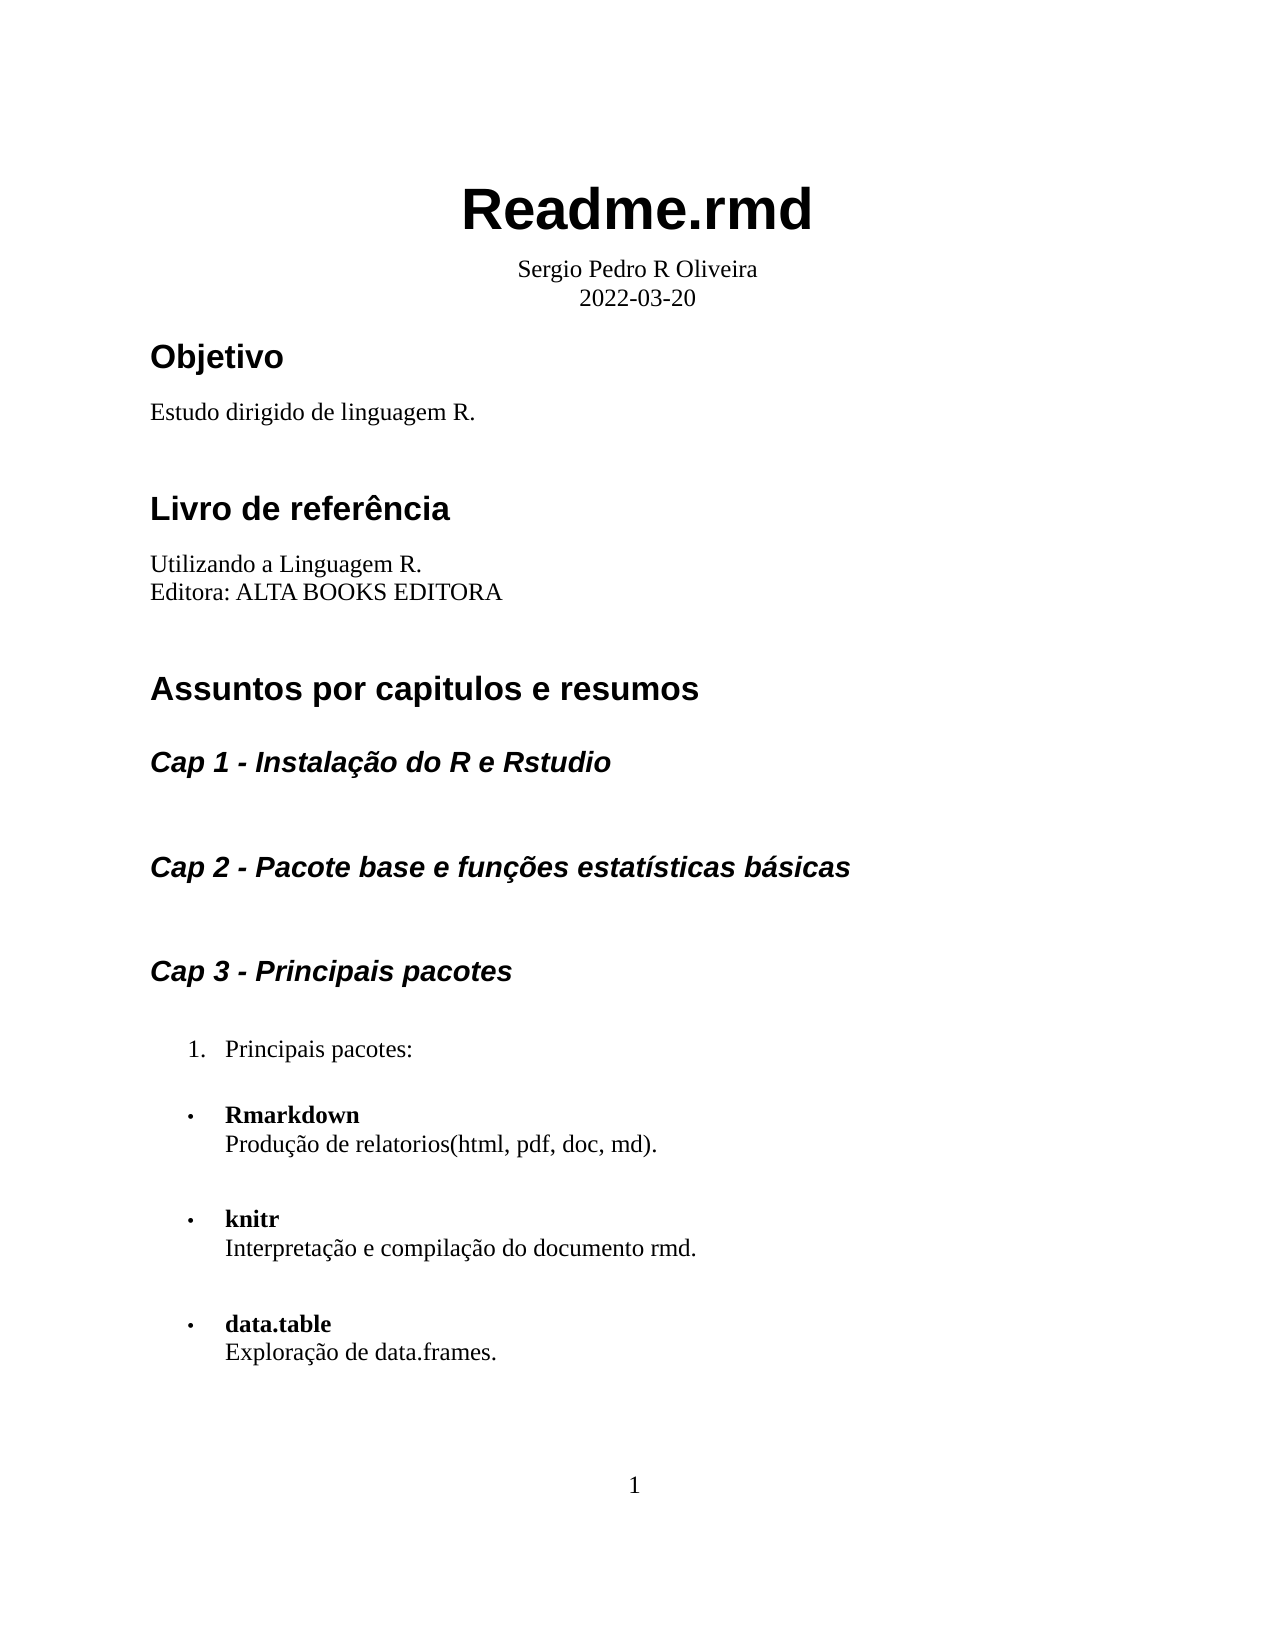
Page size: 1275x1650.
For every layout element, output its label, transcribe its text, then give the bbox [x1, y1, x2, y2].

title Readme.rmd [150, 175, 1125, 242]
list data.table Exploração de data.frames. [187, 1309, 1125, 1395]
list Rmarkdown Produção de relatorios(html, pdf, doc, md). [187, 1100, 1125, 1187]
list knitr Interpretação e compilação do documento rmd. [187, 1204, 1125, 1291]
text Utilizando a Linguagem R. Editora: ALTA BOOKS EDITORA [150, 549, 1125, 635]
subtitle Livro de referência [150, 489, 1125, 527]
subtitle Objetivo [150, 337, 1125, 376]
subtitle Cap 1 - Instalação do R e Rstudio [150, 745, 1125, 812]
subtitle Cap 2 - Pacote base e funções estatísticas básicas [150, 850, 1125, 917]
list Principais pacotes: [187, 1034, 1125, 1091]
text Sergio Pedro R Oliveira [150, 254, 1125, 283]
subtitle Assuntos por capitulos e resumos [150, 669, 1125, 708]
text 2022-03-20 [150, 283, 1125, 312]
subtitle Cap 3 - Principais pacotes [150, 954, 1125, 1021]
text Estudo dirigido de linguagem R. [150, 397, 1125, 455]
